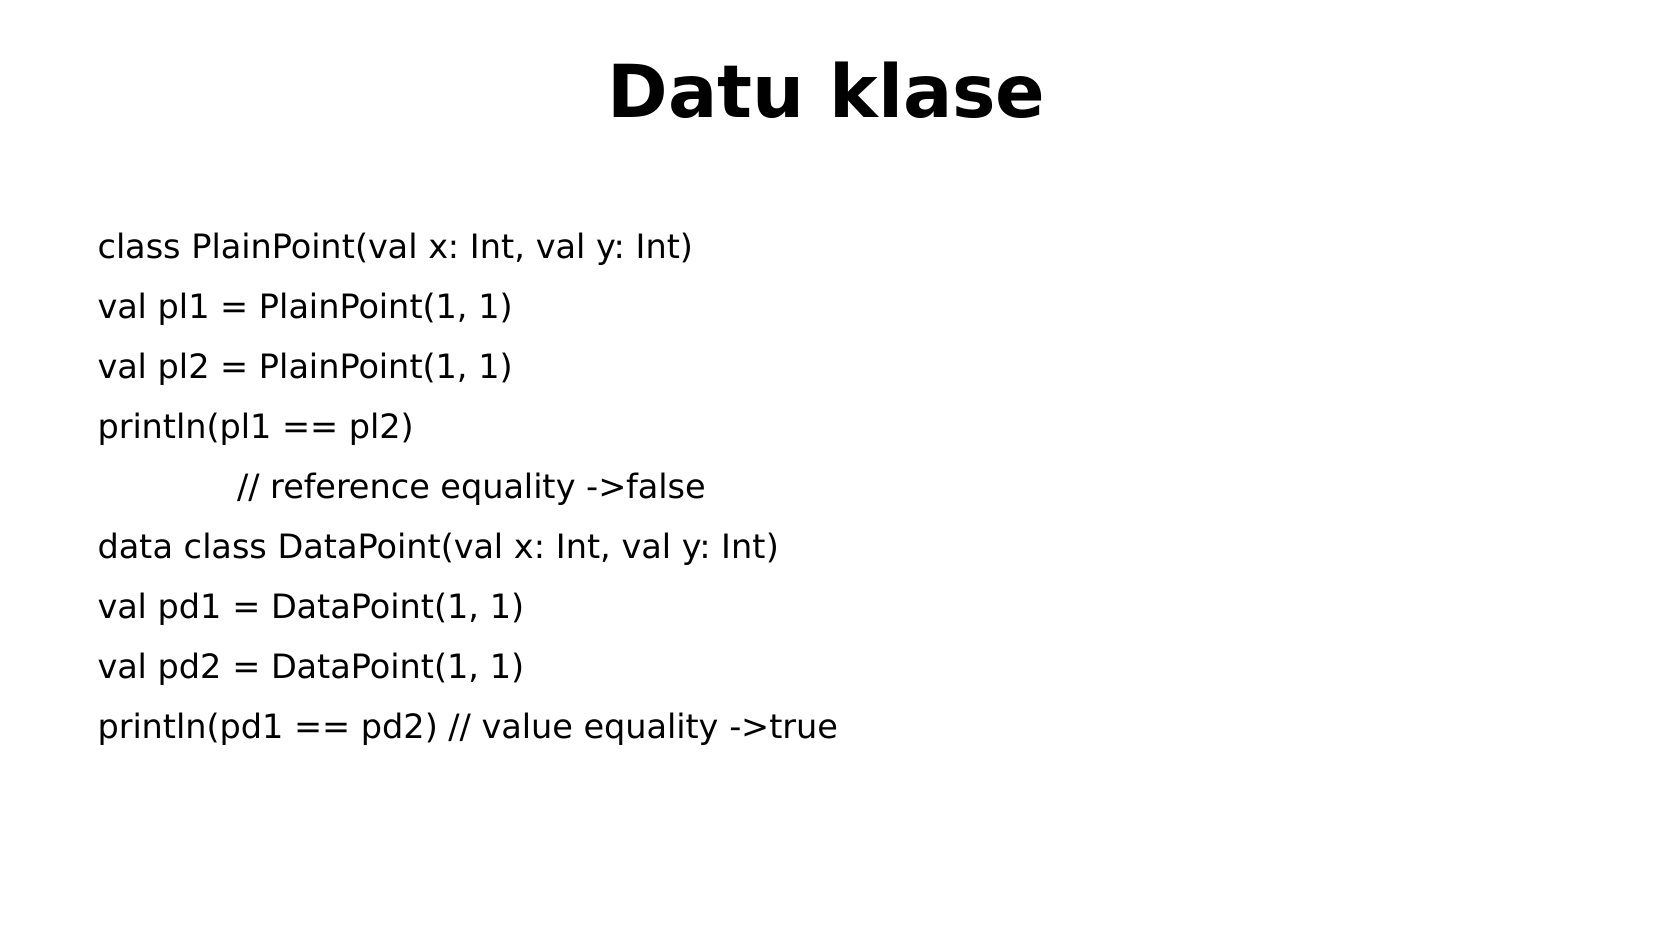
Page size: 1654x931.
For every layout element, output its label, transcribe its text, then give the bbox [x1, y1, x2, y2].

title Datu klase [82, 37, 1571, 147]
list class PlainPoint(val x: Int, val y: Int) val pl1 = PlainPoint(1, 1) val pl2 = PlainPoint(1, 1) println(pl1 == pl2) // reference equality ->false data class DataPoint(val x: Int, val y: Int) val pd1 = DataPoint(1, 1) val pd2 = DataPoint(1, 1) println(pd1 == pd2) // value equality ->true [82, 217, 1571, 758]
